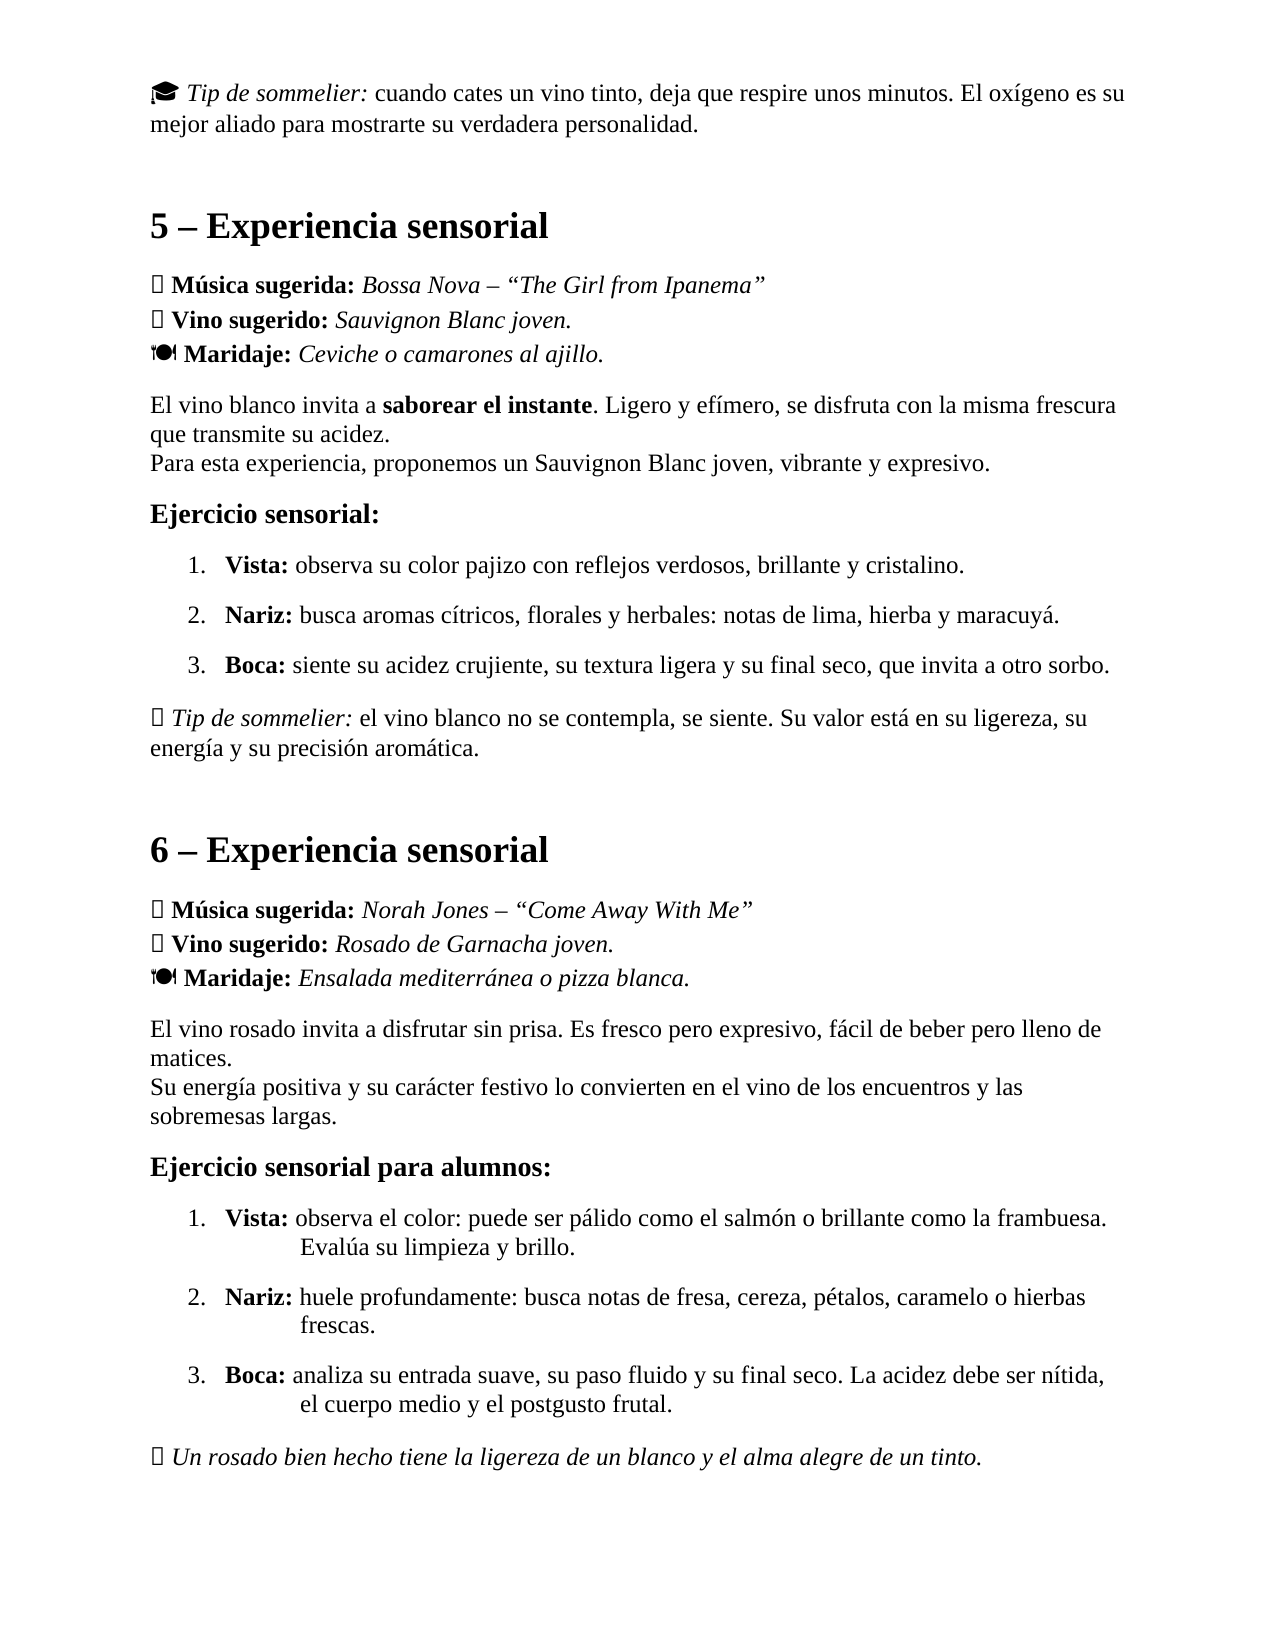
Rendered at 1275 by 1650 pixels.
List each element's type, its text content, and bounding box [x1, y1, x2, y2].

list Boca: siente su acidez crujiente, su textura ligera y su final seco, que invita a otro sorbo. [187, 650, 1125, 678]
list Nariz: busca aromas cítricos, florales y herbales: notas de lima, hierba y maracuyá. [187, 600, 1125, 629]
list Vista: observa su color pajizo con reflejos verdosos, brillante y cristalino. [187, 551, 1125, 579]
list Nariz: huele profundamente: busca notas de fresa, cereza, pétalos, caramelo o hierbas frescas. [187, 1282, 1125, 1339]
text El vino blanco invita a saborear el instante. Ligero y efímero, se disfruta con la misma frescura que transmite su acidez. Para esta experiencia, proponemos un Sauvignon Blanc joven, vibrante y expresivo. [150, 390, 1125, 476]
list Boca: analiza su entrada suave, su paso fluido y su final seco. La acidez debe ser nítida, el cuerpo medio y el postgusto frutal. [187, 1360, 1125, 1418]
text 6 – Experiencia sensorial [150, 827, 1125, 871]
text 💬 Tip de sommelier: el vino blanco no se contempla, se siente. Su valor está en su ligereza, su energía y su precisión aromática. [150, 699, 1125, 762]
text Ejercicio sensorial: [150, 497, 1125, 530]
text 🎶 Música sugerida: Norah Jones – “Come Away With Me” 🍷 Vino sugerido: Rosado de Garnacha joven. 🍽 Maridaje: Ensalada mediterránea o pizza blanca. [150, 891, 1125, 994]
text Ejercicio sensorial para alumnos: [150, 1150, 1125, 1183]
text 💬 Un rosado bien hecho tiene la ligereza de un blanco y el alma alegre de un tinto. [150, 1438, 1125, 1473]
text 🎶 Música sugerida: Bossa Nova – “The Girl from Ipanema” 🍷 Vino sugerido: Sauvignon Blanc joven. 🍽 Maridaje: Ceviche o camarones al ajillo. [150, 267, 1125, 369]
text 5 – Experiencia sensorial [150, 203, 1125, 246]
text 🎓 Tip de sommelier: cuando cates un vino tinto, deja que respire unos minutos. El oxígeno es su mejor aliado para mostrarte su verdadera personalidad. [150, 75, 1125, 138]
text El vino rosado invita a disfrutar sin prisa. Es fresco pero expresivo, fácil de beber pero lleno de matices. Su energía positiva y su carácter festivo lo convierten en el vino de los encuentros y las sobremesas largas. [150, 1014, 1125, 1129]
list Vista: observa el color: puede ser pálido como el salmón o brillante como la frambuesa. Evalúa su limpieza y brillo. [187, 1203, 1125, 1261]
